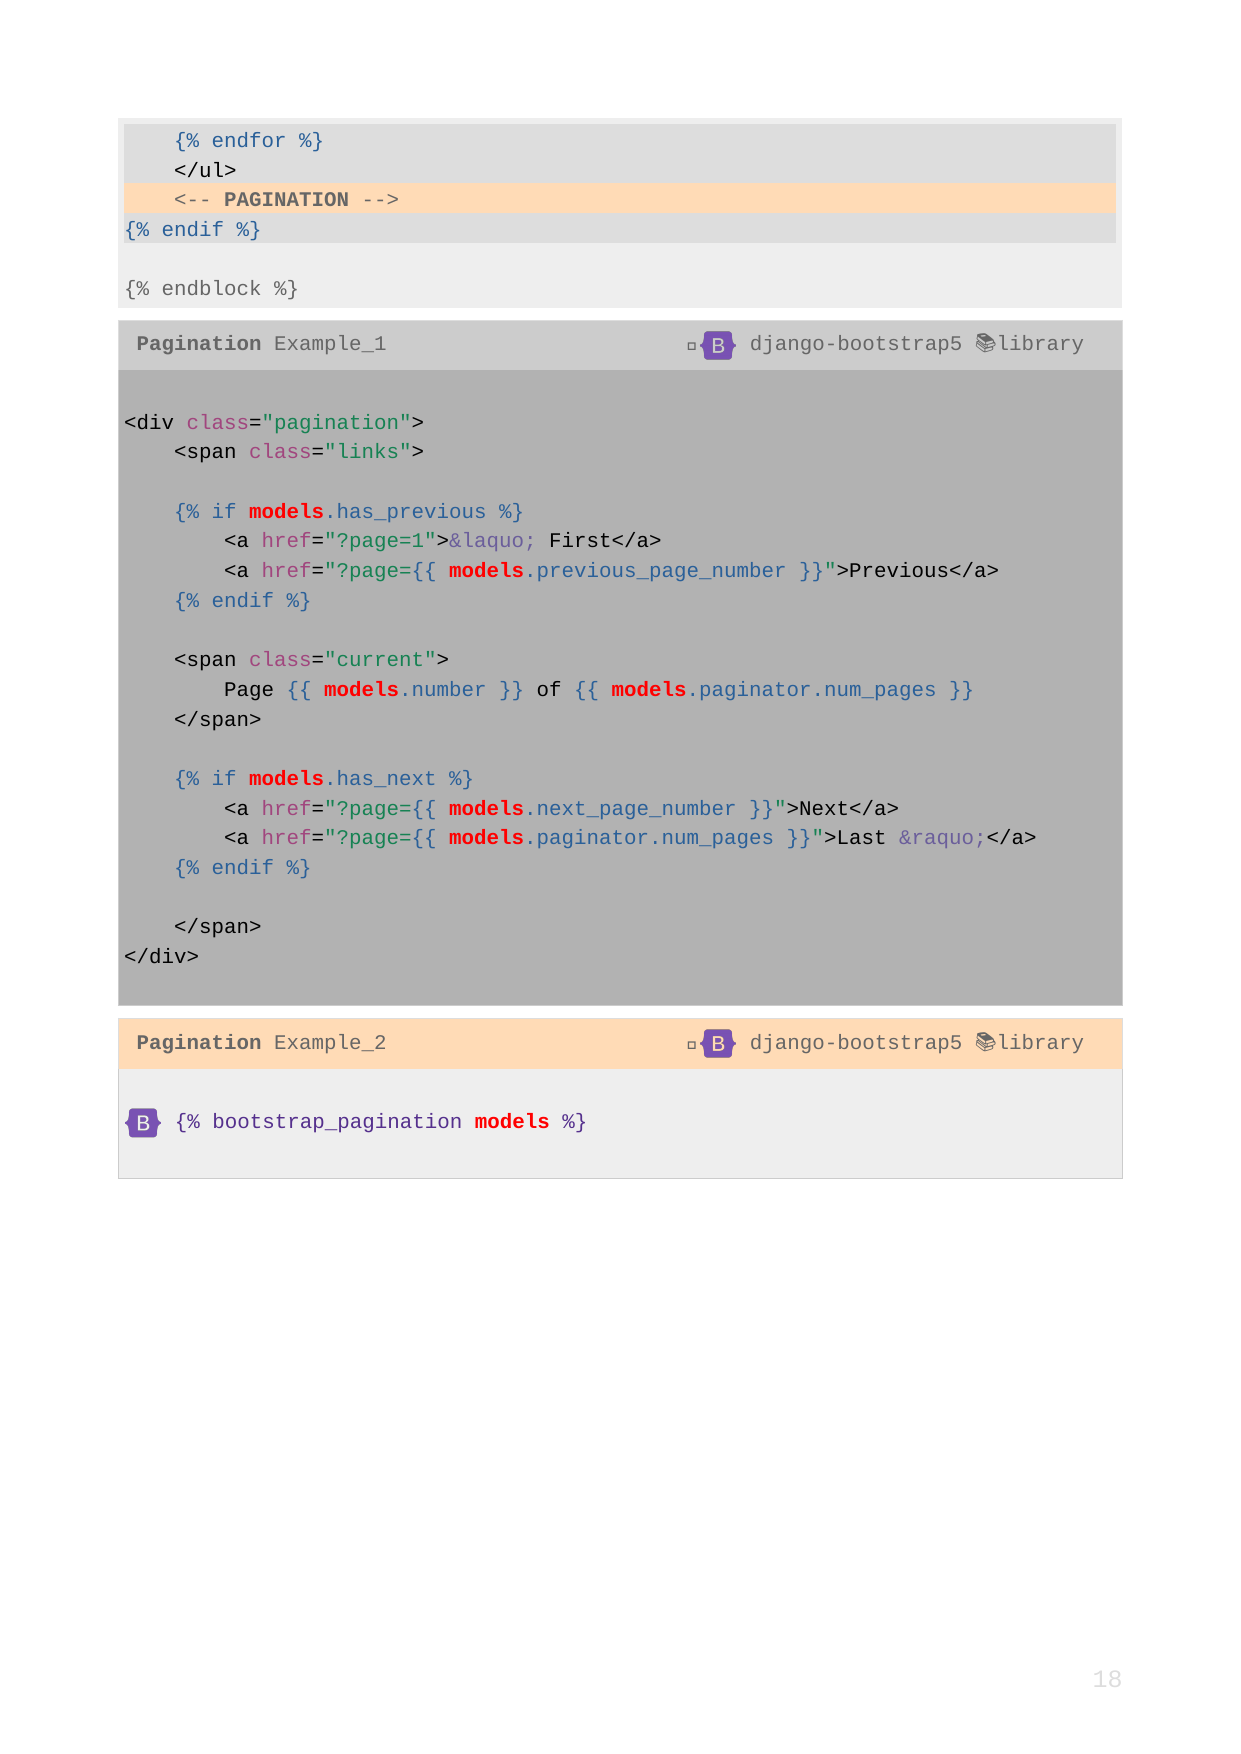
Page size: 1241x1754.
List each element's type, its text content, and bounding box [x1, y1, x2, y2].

table_cell {% bootstrap_pagination models %} [119, 1069, 1122, 1178]
subtitle Edit and delete models [118, 1204, 1122, 1232]
table_header Pagination Example_1 ➖ django-bootstrap5 📚library [119, 321, 1122, 370]
picture [698, 326, 738, 365]
picture [698, 1024, 738, 1063]
table_cell {% endfor %} </ul> <-- PAGINATION --> {% endif %} {% endblock %} [118, 118, 1122, 308]
table_cell <div class="pagination"> <span class="links"> {% if models.has_previous %} <a href="?page=1">&laquo; First</a> <a href="?page={{ models.previous_page_number }}">Previous</a> {% endif %} <span class="current"> Page {{ models.number }} of {{ models.paginator.num_pages }} </span> {% if models.has_next %} <a href="?page={{ models.next_page_number }}">Next</a> <a href="?page={{ models.paginator.num_pages }}">Last &raquo;</a> {% endif %} </span> </div> [119, 370, 1122, 1005]
picture [123, 1104, 163, 1143]
table_header Pagination Example_2 ➕ django-bootstrap5 📚library [119, 1019, 1122, 1069]
